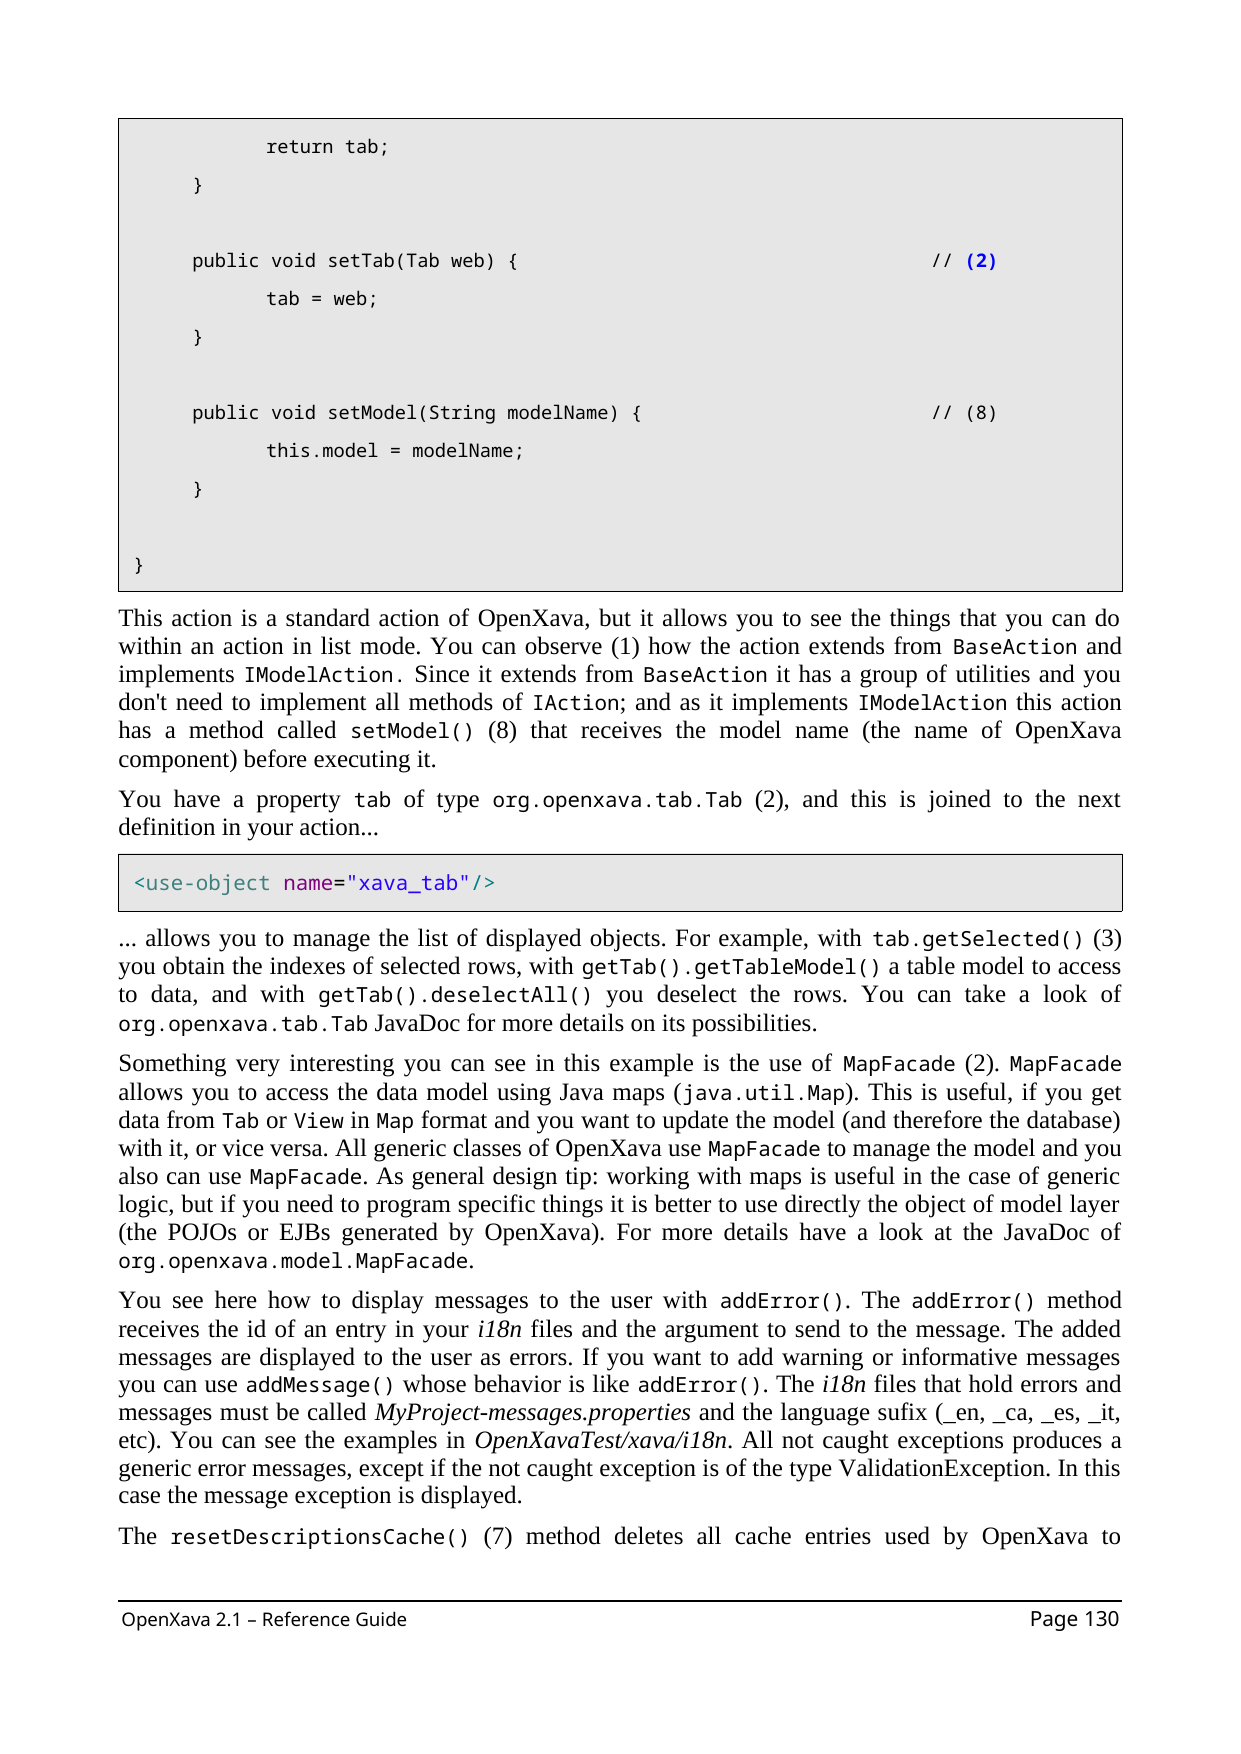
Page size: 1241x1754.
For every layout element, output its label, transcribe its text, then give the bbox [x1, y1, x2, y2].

text This action is a standard action of OpenXava, but it allows you to see the things that you can do within an action in list mode. You can observe (1) how the action extends from BaseAction and implements IModelAction. Since it extends from BaseAction it has a group of utilities and you don't need to implement all methods of IAction; and as it implements IModelAction this action has a method called setModel() (8) that receives the model name (the name of OpenXava component) before executing it. [118, 604, 1122, 772]
text tab = web; [119, 270, 1122, 308]
text this.model = modelName; [119, 422, 1122, 460]
text The resetDescriptionsCache() (7) method deletes all cache entries used by OpenXava to [118, 1522, 1122, 1550]
text public void setModel(String modelName) { // (8) [119, 384, 1122, 422]
text } [119, 156, 1122, 194]
text } [119, 460, 1122, 498]
text Something very interesting you can see in this example is the use of MapFacade (2). MapFacade allows you to access the data model using Java maps (java.util.Map). This is useful, if you get data from Tab or View in Map format and you want to update the model (and therefore the database) with it, or vice versa. All generic classes of OpenXava use MapFacade to manage the model and you also can use MapFacade. As general design tip: working with maps is useful in the case of generic logic, but if you need to program specific things it is better to use directly the object of model layer (the POJOs or EJBs generated by OpenXava). For more details have a look at the JavaDoc of org.openxava.model.MapFacade. [118, 1049, 1122, 1274]
text } [119, 308, 1122, 346]
text return tab; [119, 119, 1122, 156]
text ... allows you to manage the list of displayed objects. For example, with tab.getSelected() (3) you obtain the indexes of selected rows, with getTab().getTableModel() a table model to access to data, and with getTab().deselectAll() you deselect the rows. You can take a look of org.openxava.tab.Tab JavaDoc for more details on its possibilities. [118, 924, 1122, 1037]
text You have a property tab of type org.openxava.tab.Tab (2), and this is joined to the next definition in your action... [118, 785, 1122, 841]
text } [119, 536, 1122, 591]
text You see here how to display messages to the user with addError(). The addError() method receives the id of an entry in your i18n files and the argument to send to the message. The added messages are displayed to the user as errors. If you want to add warning or informative messages you can use addMessage() whose behavior is like addError(). The i18n files that hold errors and messages must be called MyProject-messages.properties and the language sufix (_en, _ca, _es, _it, etc). You can see the examples in OpenXavaTest/xava/i18n. All not caught exceptions produces a generic error messages, except if the not caught exception is of the type ValidationException. In this case the message exception is displayed. [118, 1287, 1122, 1509]
text <use-object name="xava_tab"/> [119, 855, 1122, 911]
text public void setTab(Tab web) { // (2) [119, 232, 1122, 270]
